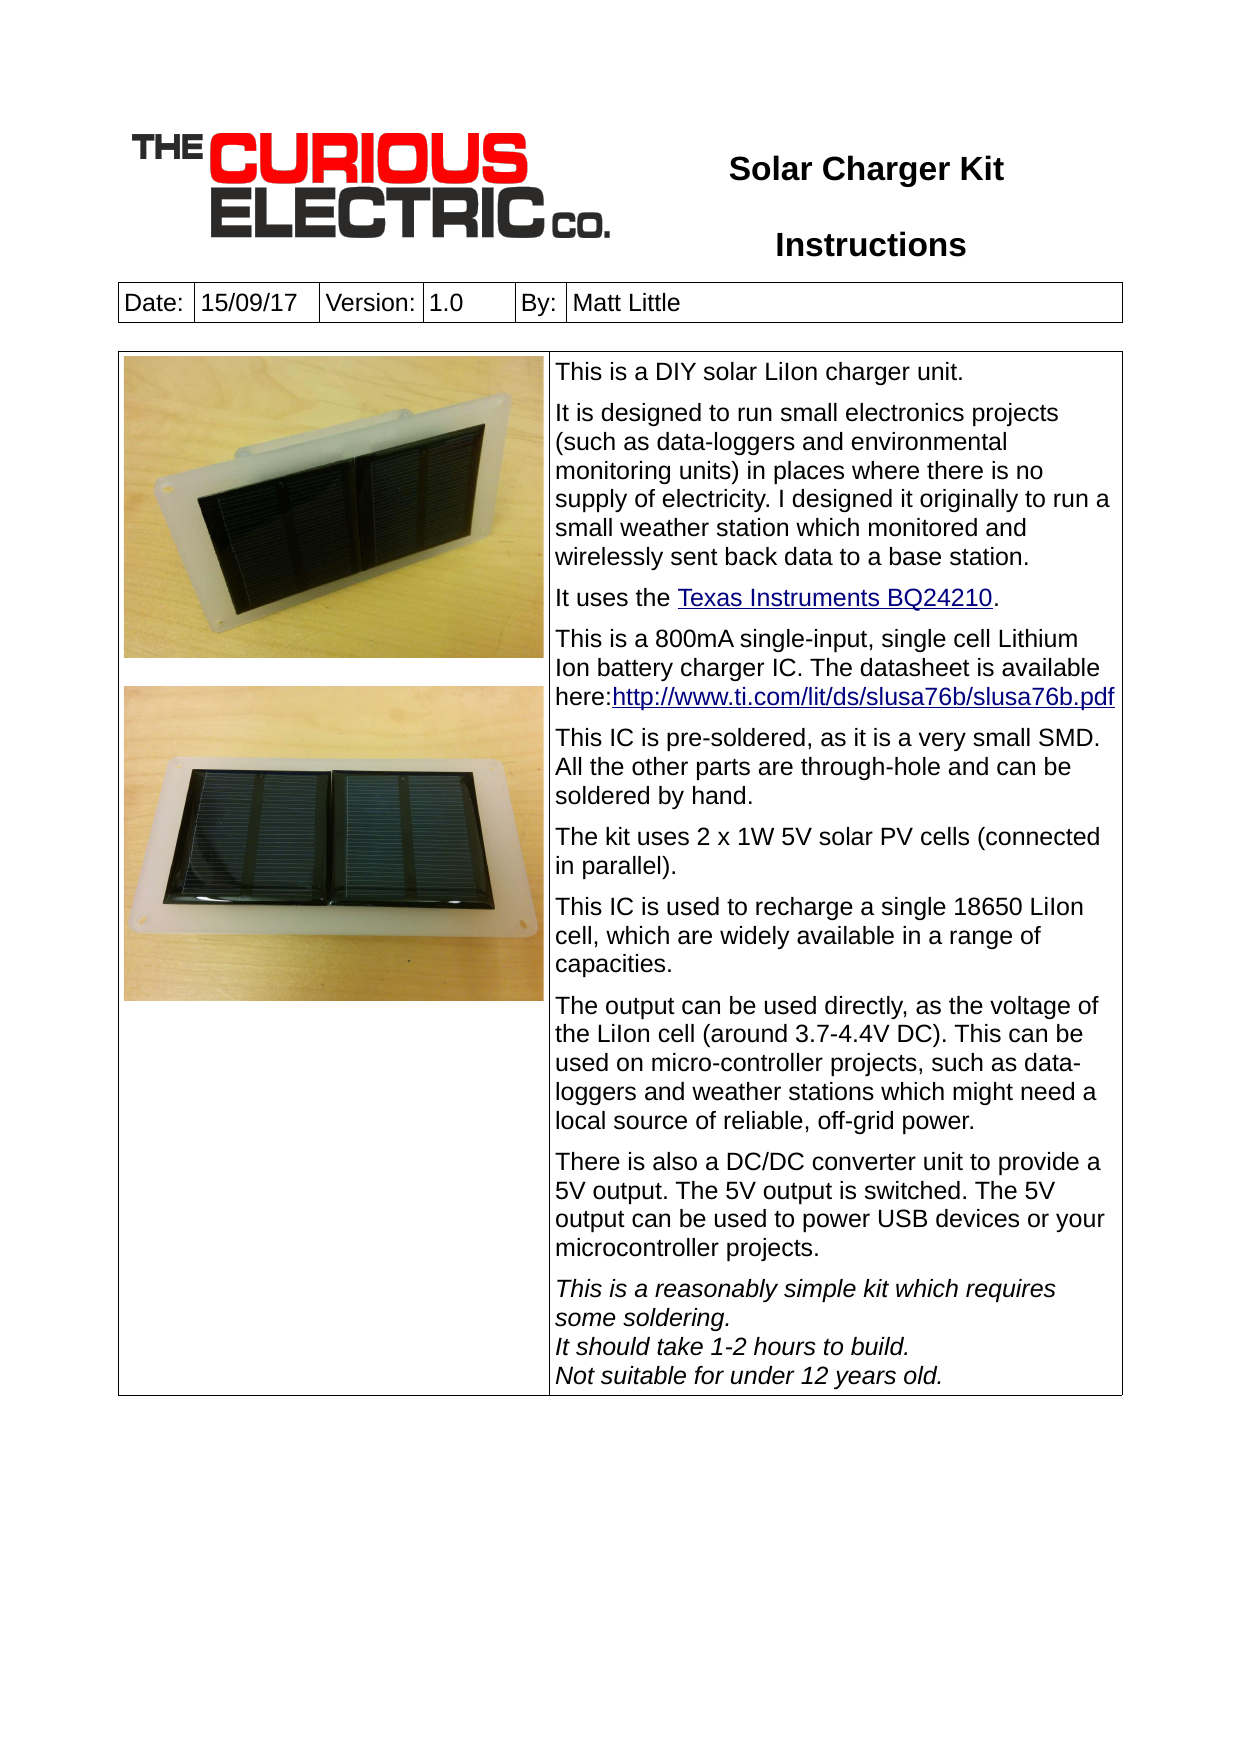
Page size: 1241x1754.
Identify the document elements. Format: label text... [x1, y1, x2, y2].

table_header By: [516, 283, 566, 322]
picture [123, 686, 544, 1001]
table_header [119, 658, 549, 1395]
table_header This is a DIY solar LiIon charger unit. It is designed to run small electronics projects (such as data-loggers and environmental monitoring units) in places where there is no supply of electricity. I designed it originally to run a small weather station which monitored and wirelessly sent back data to a base station. It uses the Texas Instruments BQ24210. This is a 800mA single-input, single cell Lithium Ion battery charger IC. The datasheet is available here:http://www.ti.com/lit/ds/slusa76b/slusa76b.pdf This IC is pre-soldered, as it is a very small SMD. All the other parts are through-hole and can be soldered by hand. The kit uses 2 x 1W 5V solar PV cells (connected in parallel). This IC is used to recharge a single 18650 LiIon cell, which are widely available in a range of capacities. The output can be used directly, as the voltage of the LiIon cell (around 3.7-4.4V DC). This can be used on micro-controller projects, such as data-loggers and weather stations which might need a local source of reliable, off-grid power. There is also a DC/DC converter unit to provide a 5V output. The 5V output is switched. The 5V output can be used to power USB devices or your microcontroller projects. This is a reasonably simple kit which requires some soldering. It should take 1-2 hours to build. Not suitable for under 12 years old. [550, 352, 1122, 1395]
table_header Date: [119, 283, 194, 322]
table_header [119, 352, 549, 657]
table_header Solar Charger Kit Instructions [620, 118, 1122, 282]
picture [132, 133, 610, 238]
table_header Version: [320, 283, 423, 322]
table_header [118, 118, 620, 282]
table_header Matt Little [567, 283, 1122, 322]
table_header 15/09/17 [195, 283, 319, 322]
table_header 1.0 [424, 283, 515, 322]
picture [123, 356, 544, 658]
